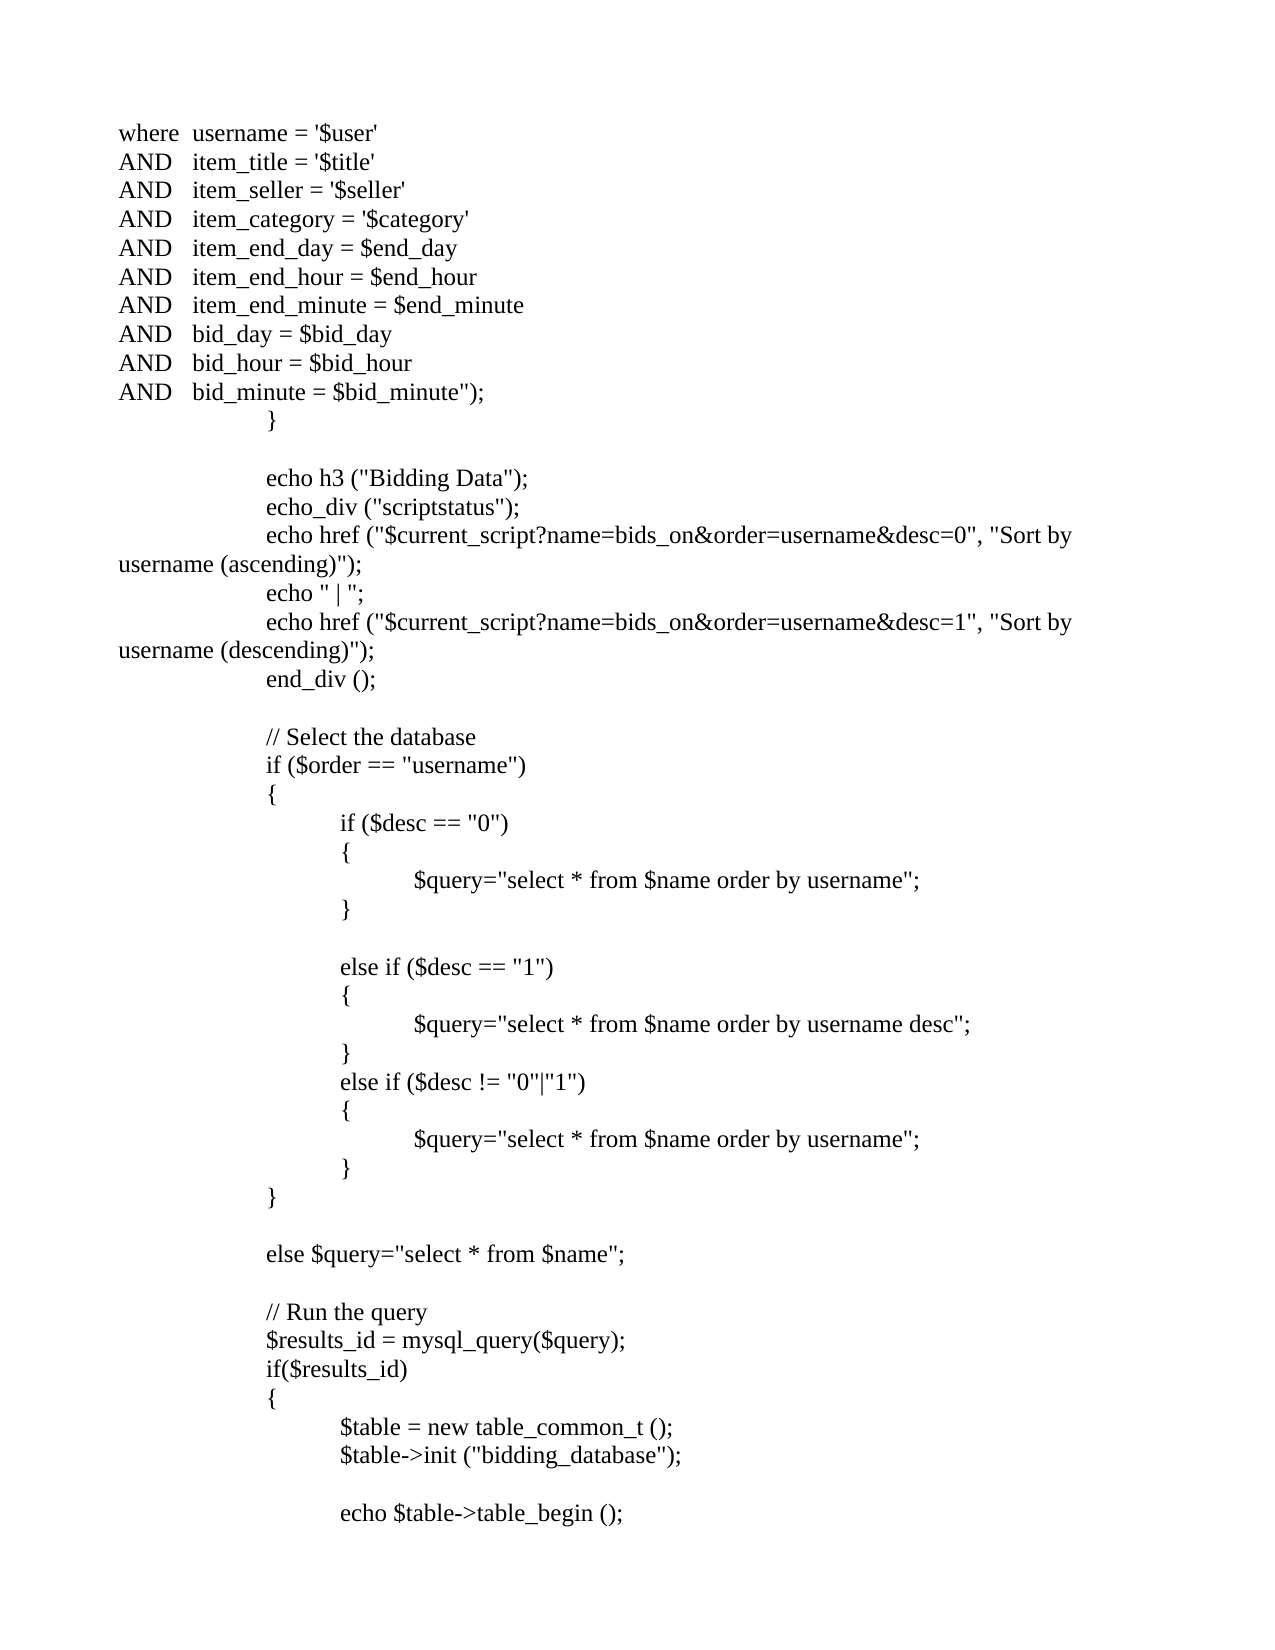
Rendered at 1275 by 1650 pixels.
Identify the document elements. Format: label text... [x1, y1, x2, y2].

text echo href ("$current_script?name=bids_on&order=username&desc=0", "Sort by username (ascending)"); [118, 521, 1157, 578]
text $query="select * from $name order by username"; [118, 866, 1157, 894]
text where username = '$user' [118, 118, 1157, 147]
text } [118, 1153, 1157, 1182]
text AND item_category = '$category' [118, 204, 1157, 233]
text $results_id = mysql_query($query); [118, 1326, 1157, 1354]
text echo href ("$current_script?name=bids_on&order=username&desc=1", "Sort by username (descending)"); [118, 607, 1157, 664]
text if ($order == "username") [118, 751, 1157, 779]
text { [118, 779, 1157, 808]
text AND bid_minute = $bid_minute"); [118, 377, 1157, 406]
text AND item_title = '$title' [118, 147, 1157, 176]
text AND item_seller = '$seller' [118, 176, 1157, 204]
text $query="select * from $name order by username desc"; [118, 1009, 1157, 1038]
text AND item_end_minute = $end_minute [118, 291, 1157, 319]
text } [118, 894, 1157, 923]
text else $query="select * from $name"; [118, 1239, 1157, 1268]
text $table = new table_common_t (); [118, 1412, 1157, 1441]
text AND bid_day = $bid_day [118, 319, 1157, 348]
text end_div (); [118, 664, 1157, 693]
text else if ($desc != "0"|"1") [118, 1067, 1157, 1096]
text echo $table->table_begin (); [118, 1498, 1157, 1527]
text echo h3 ("Bidding Data"); [118, 463, 1157, 492]
text { [118, 1383, 1157, 1412]
text { [118, 981, 1157, 1009]
text else if ($desc == "1") [118, 952, 1157, 981]
text // Run the query [118, 1297, 1157, 1326]
text echo " | "; [118, 578, 1157, 607]
text if($results_id) [118, 1354, 1157, 1383]
text { [118, 837, 1157, 866]
text // Select the database [118, 722, 1157, 751]
text AND item_end_day = $end_day [118, 233, 1157, 262]
text AND bid_hour = $bid_hour [118, 348, 1157, 377]
text AND item_end_hour = $end_hour [118, 262, 1157, 291]
text echo_div ("scriptstatus"); [118, 492, 1157, 521]
text $query="select * from $name order by username"; [118, 1124, 1157, 1153]
text if ($desc == "0") [118, 808, 1157, 837]
text } [118, 406, 1157, 434]
text } [118, 1038, 1157, 1067]
text { [118, 1096, 1157, 1124]
text } [118, 1182, 1157, 1211]
text $table->init ("bidding_database"); [118, 1441, 1157, 1469]
